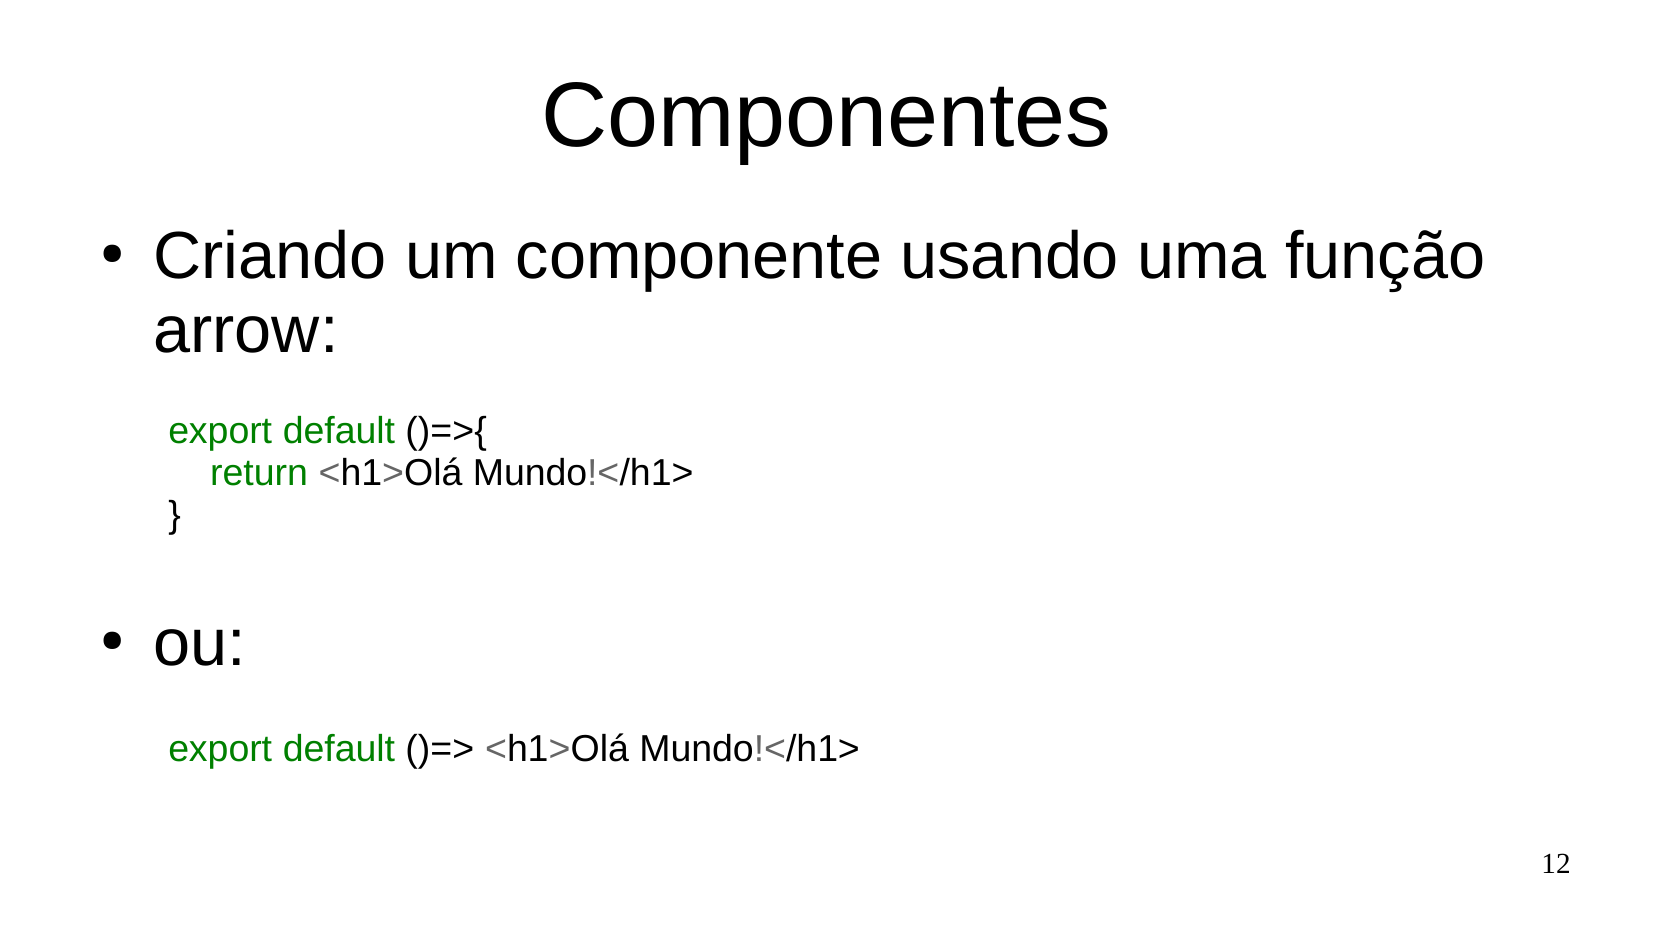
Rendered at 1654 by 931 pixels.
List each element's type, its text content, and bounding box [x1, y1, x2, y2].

text_box export default ()=> <h1>Olá Mundo!</h1> [153, 720, 981, 820]
title Componentes [82, 37, 1571, 193]
list Criando um componente usando uma função arrow: ou: [82, 217, 1571, 758]
text_box export default ()=>{ return <h1>Olá Mundo!</h1> } [153, 402, 1205, 544]
